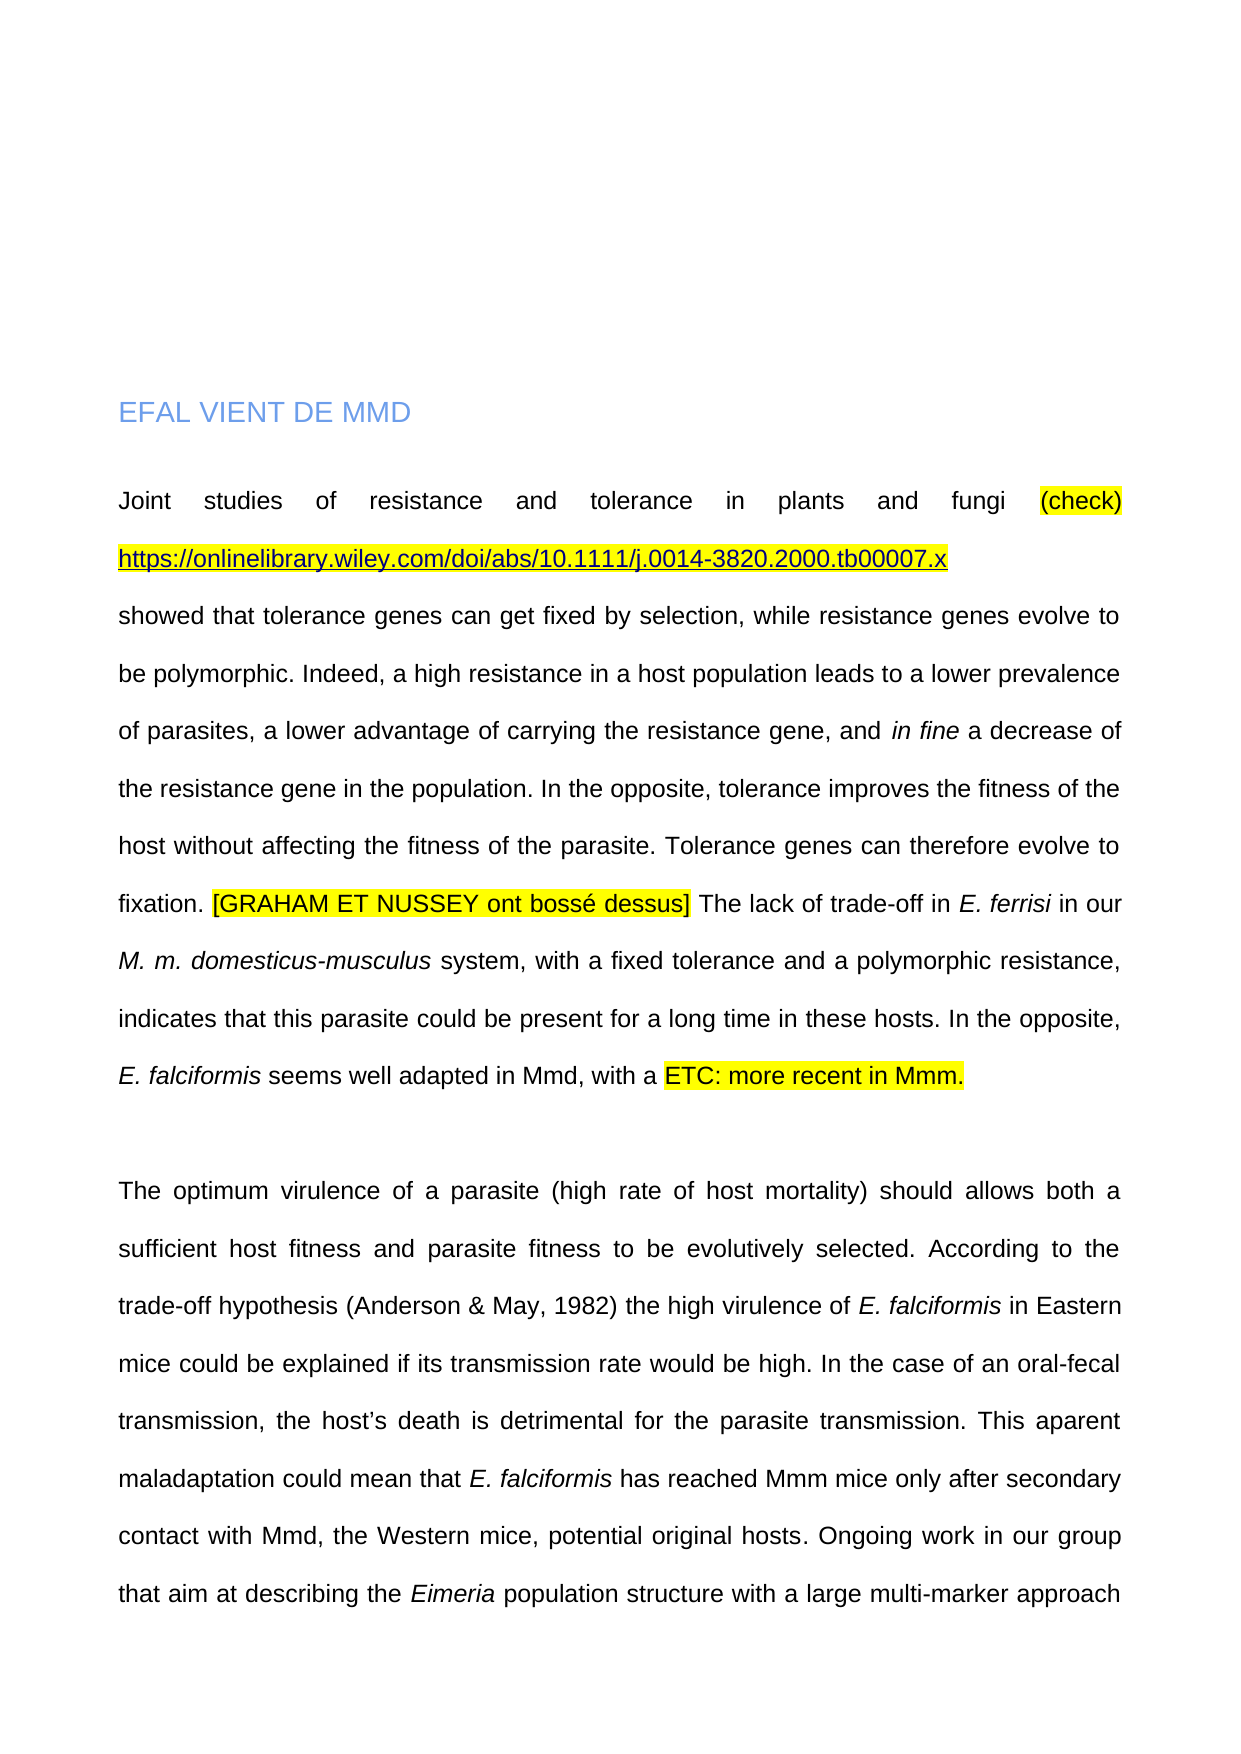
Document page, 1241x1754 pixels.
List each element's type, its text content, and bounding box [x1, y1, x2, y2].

text showed that tolerance genes can get fixed by selection, while resistance genes evolve to be polymorphic. Indeed, a high resistance in a host population leads to a lower prevalence of parasites, a lower advantage of carrying the resistance gene, and in fine a decrease of the resistance gene in the population. In the opposite, tolerance improves the fitness of the host without affecting the fitness of the parasite. Tolerance genes can therefore evolve to fixation. [GRAHAM ET NUSSEY ont bossé dessus] The lack of trade-off in E. ferrisi in our M. m. domesticus-musculus system, with a fixed tolerance and a polymorphic resistance, indicates that this parasite could be present for a long time in these hosts. In the opposite, E. falciformis seems well adapted in Mmd, with a ETC: more recent in Mmm. [118, 601, 1122, 1090]
text The optimum virulence of a parasite (high rate of host mortality) should allows both a sufficient host fitness and parasite fitness to be evolutively selected. According to the trade-off hypothesis (Anderson & May, 1982) the high virulence of E. falciformis in Eastern mice could be explained if its transmission rate would be high. In the case of an oral-fecal transmission, the host’s death is detrimental for the parasite transmission. This aparent maladaptation could mean that E. falciformis has reached Mmm mice only after secondary contact with Mmd, the Western mice, potential original hosts. Ongoing work in our group that aim at describing the Eimeria population structure with a large multi-marker approach [118, 1176, 1122, 1607]
subtitle EFAL VIENT DE MMD [118, 395, 1122, 429]
text Joint studies of resistance and tolerance in plants and fungi (check) https://onlinelibrary.wiley.com/doi/abs/10.1111/j.0014-3820.2000.tb00007.x [118, 486, 1122, 572]
